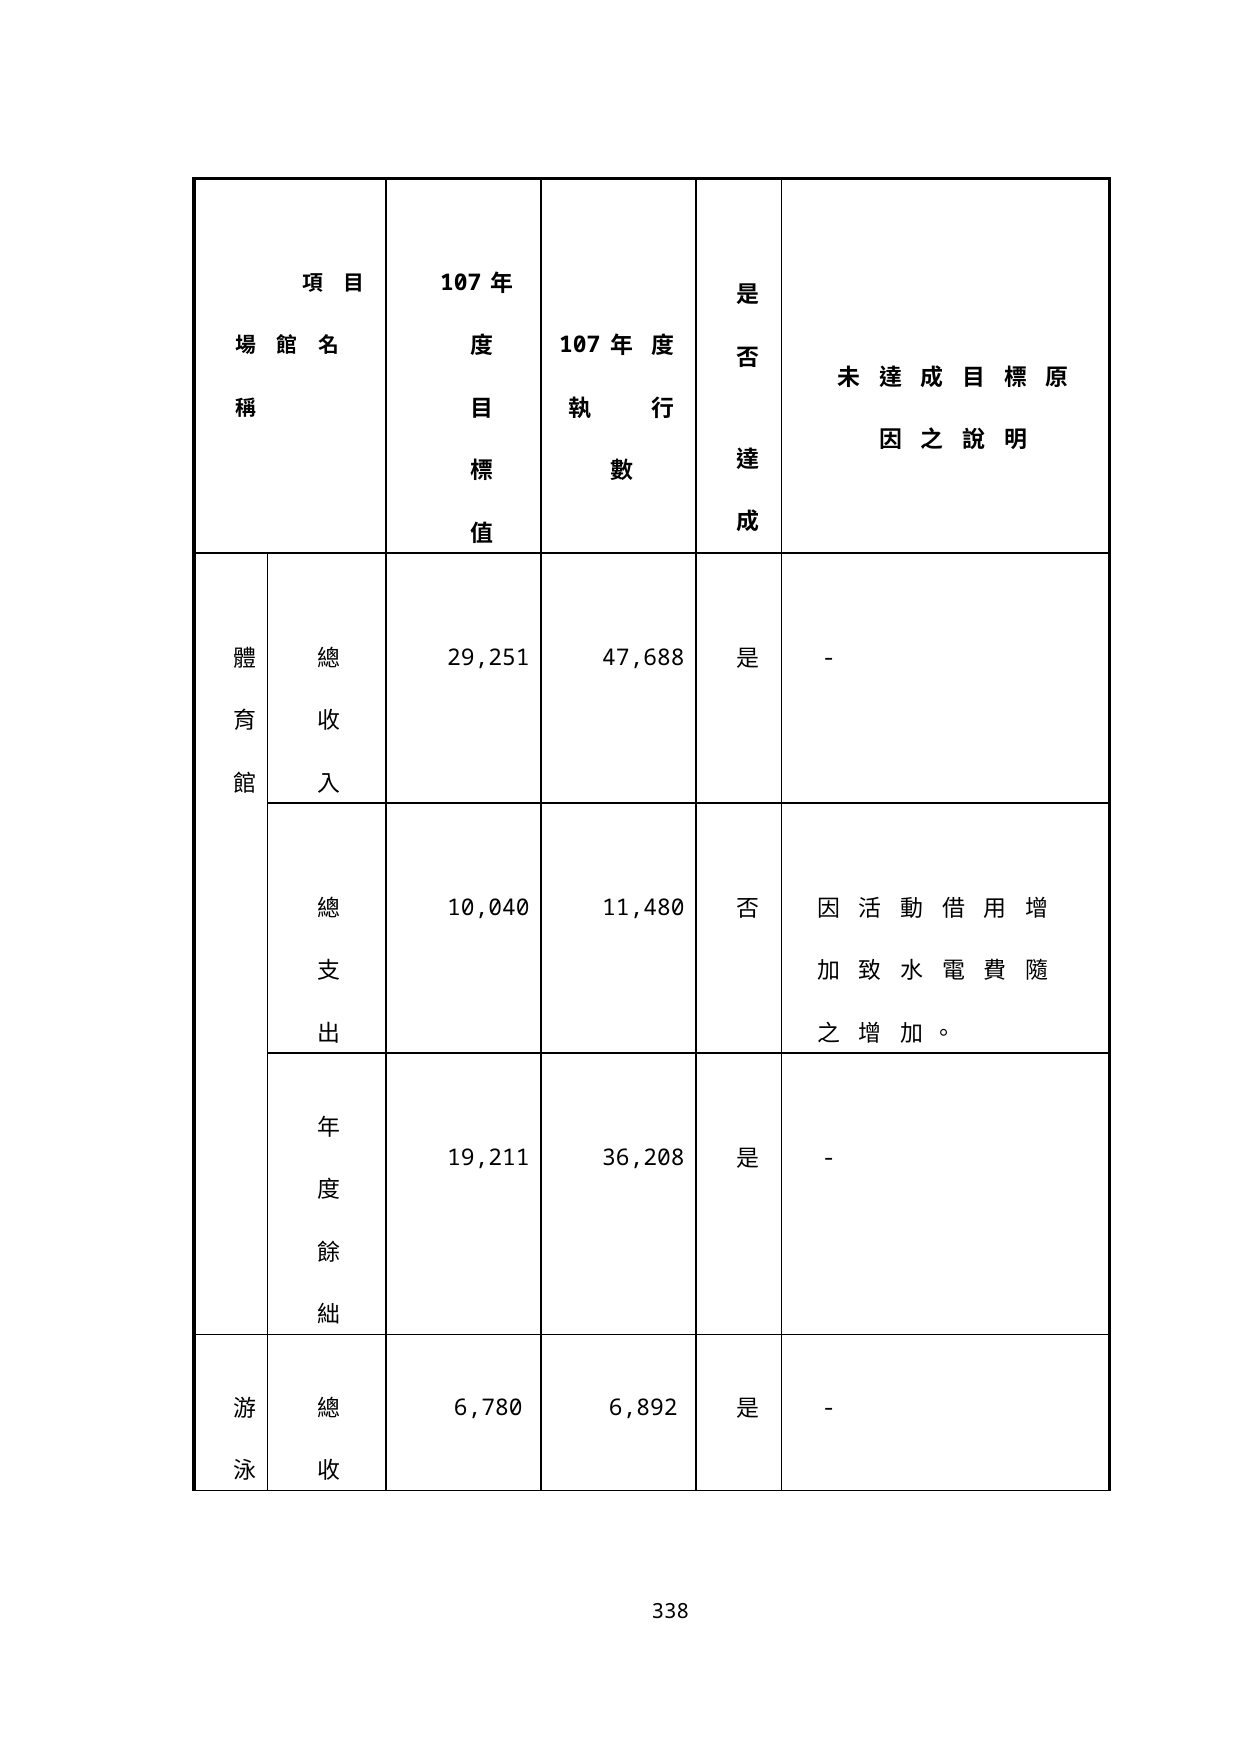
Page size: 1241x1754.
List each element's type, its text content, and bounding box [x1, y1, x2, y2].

table_cell 是 [697, 1054, 781, 1333]
table_cell 因活動借用增加致水電費隨之增加。 [782, 804, 1108, 1052]
table_cell 是 [697, 1335, 781, 1490]
table_cell 29,251 [387, 554, 540, 802]
table_cell 47,688 [542, 554, 695, 802]
table_cell 10,040 [387, 804, 540, 1052]
table_cell 是 [697, 554, 781, 802]
table_cell - [782, 1335, 1108, 1490]
table_header 未達成目標原因之說明 [782, 180, 1108, 552]
table_cell 年度餘絀 [268, 1054, 385, 1333]
table_cell 游泳 [196, 1335, 267, 1490]
table_cell 體育館 [196, 554, 267, 1333]
table_cell - [782, 1054, 1108, 1333]
table_header 107年度 目 標 值 [387, 180, 540, 552]
table_header 107年度 執 行 數 [542, 180, 695, 552]
table_cell 11,480 [542, 804, 695, 1052]
table_cell 19,211 [387, 1054, 540, 1333]
table_cell 6,892 [542, 1335, 695, 1490]
table_cell 總支出 [268, 804, 385, 1052]
table_cell 總收入 [268, 554, 385, 802]
table_header 項目 場館名稱 [196, 180, 385, 552]
table_cell 總收 [268, 1335, 385, 1490]
table_cell 36,208 [542, 1054, 695, 1333]
table_header 是否 達成 [697, 180, 781, 552]
table_cell 否 [697, 804, 781, 1052]
table_cell - [782, 554, 1108, 802]
table_cell 6,780 [387, 1335, 540, 1490]
